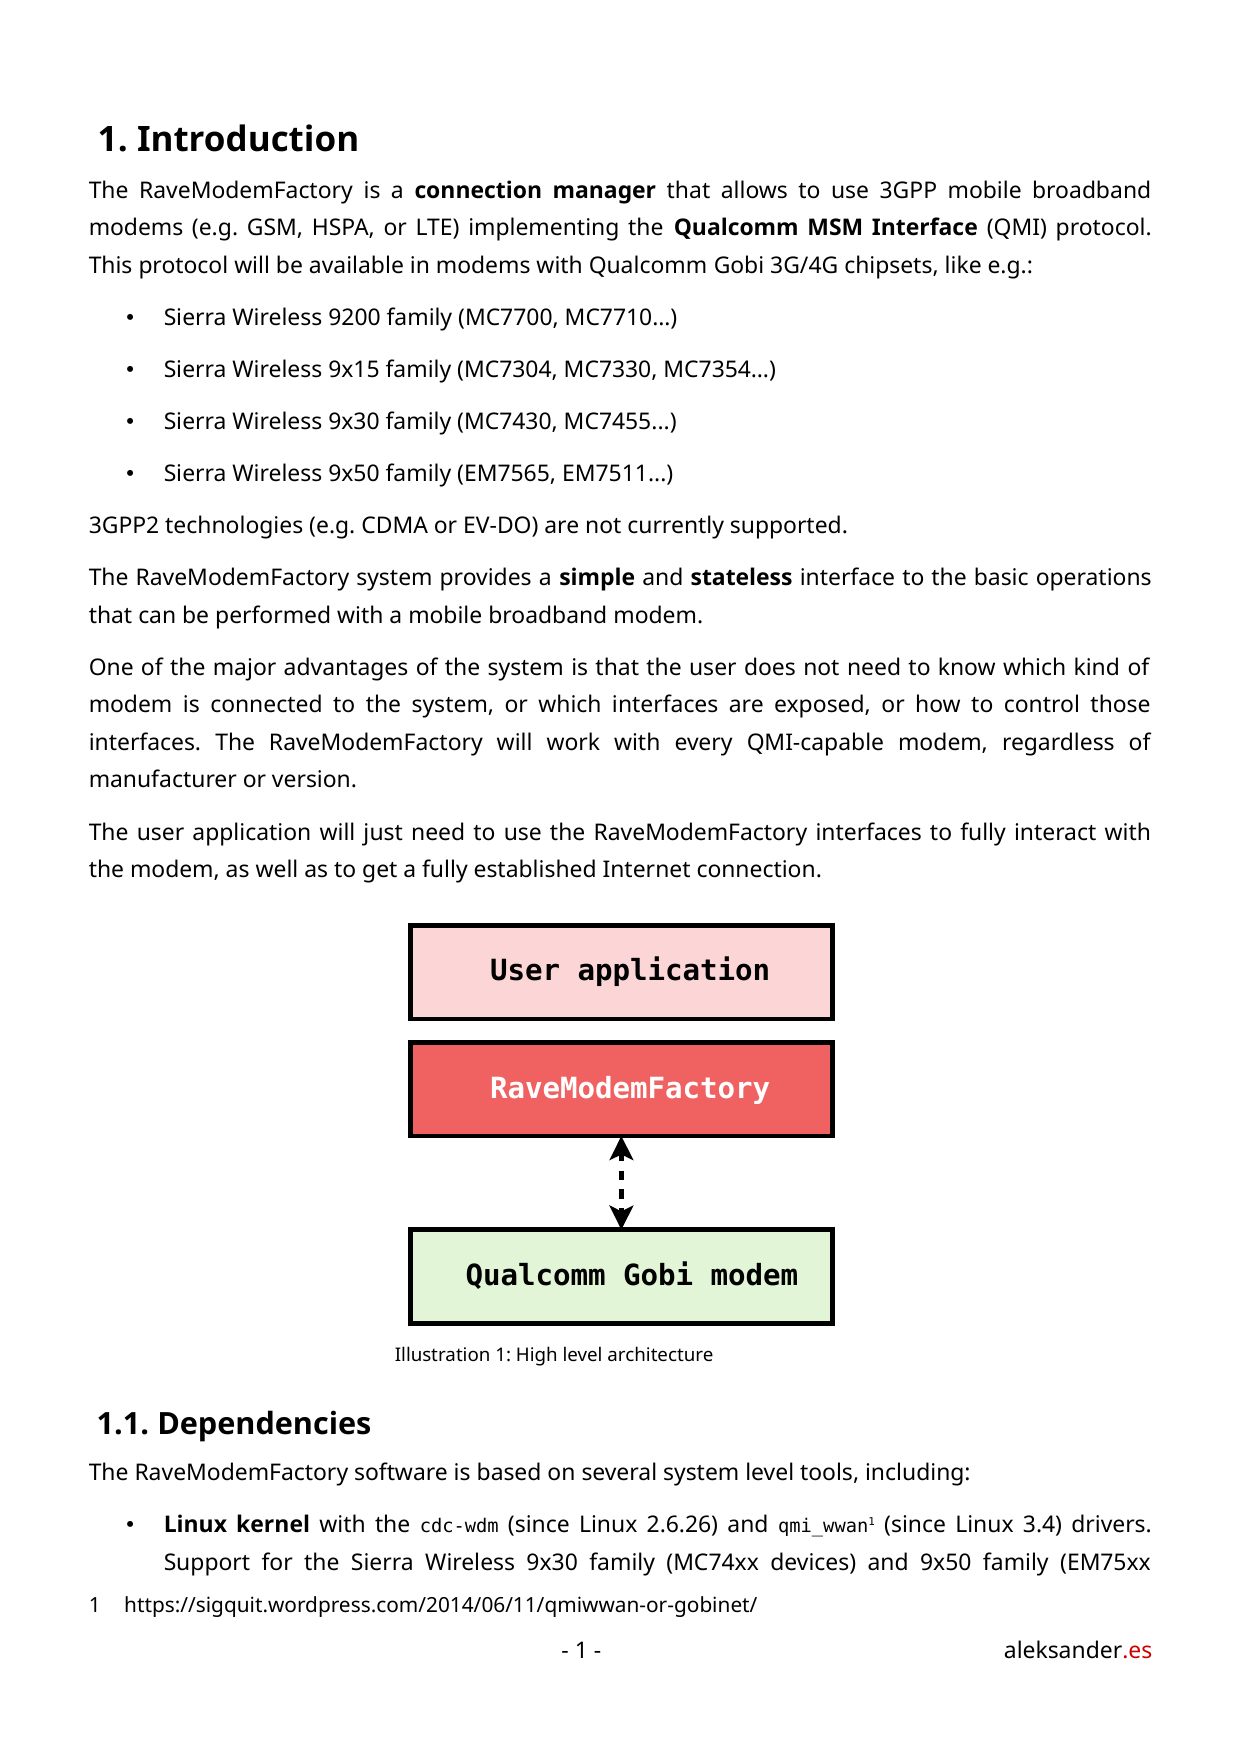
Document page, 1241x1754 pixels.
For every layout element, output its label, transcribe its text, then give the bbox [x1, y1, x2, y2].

text The RaveModemFactory is a connection manager that allows to use 3GPP mobile broadband modems (e.g. GSM, HSPA, or LTE) implementing the Qualcomm MSM Interface (QMI) protocol. This protocol will be available in modems with Qualcomm Gobi 3G/4G chipsets, like e.g.: [88, 174, 1152, 280]
list Sierra Wireless 9x15 family (MC7304, MC7330, MC7354…) [126, 353, 1152, 384]
list https://sigquit.wordpress.com/2014/06/11/qmiwwan-or-gobinet/ [88, 1590, 1152, 1619]
subtitle Introduction [88, 113, 1152, 161]
list Sierra Wireless 9x30 family (MC7430, MC7455...) [126, 405, 1152, 436]
list Sierra Wireless 9200 family (MC7700, MC7710…) [126, 301, 1152, 332]
text The RaveModemFactory software is based on several system level tools, including: [88, 1456, 1152, 1487]
subtitle Dependencies [88, 920, 1152, 1443]
text The user application will just need to use the RaveModemFactory interfaces to fully interact with the modem, as well as to get a fully established Internet connection. [88, 815, 1152, 884]
text The RaveModemFactory system provides a simple and stateless interface to the basic operations that can be performed with a mobile broadband modem. [88, 561, 1152, 630]
text 3GPP2 technologies (e.g. CDMA or EV-DO) are not currently supported. [88, 509, 1152, 540]
list Illustration 1: High level architecture [394, 932, 846, 1367]
text One of the major advantages of the system is that the user does not need to know which kind of modem is connected to the system, or which interfaces are exposed, or how to control those interfaces. The RaveModemFactory will work with every QMI-capable modem, regardless of manufacturer or version. [88, 651, 1152, 794]
list Linux kernel with the cdc-wdm (since Linux 2.6.26) and qmi_wwan (since Linux 3.4) drivers. Support for the Sierra Wireless 9x30 family (MC74xx devices) and 9x50 family (EM75xx [126, 1508, 1152, 1577]
list Sierra Wireless 9x50 family (EM7565, EM7511...) [126, 457, 1152, 488]
